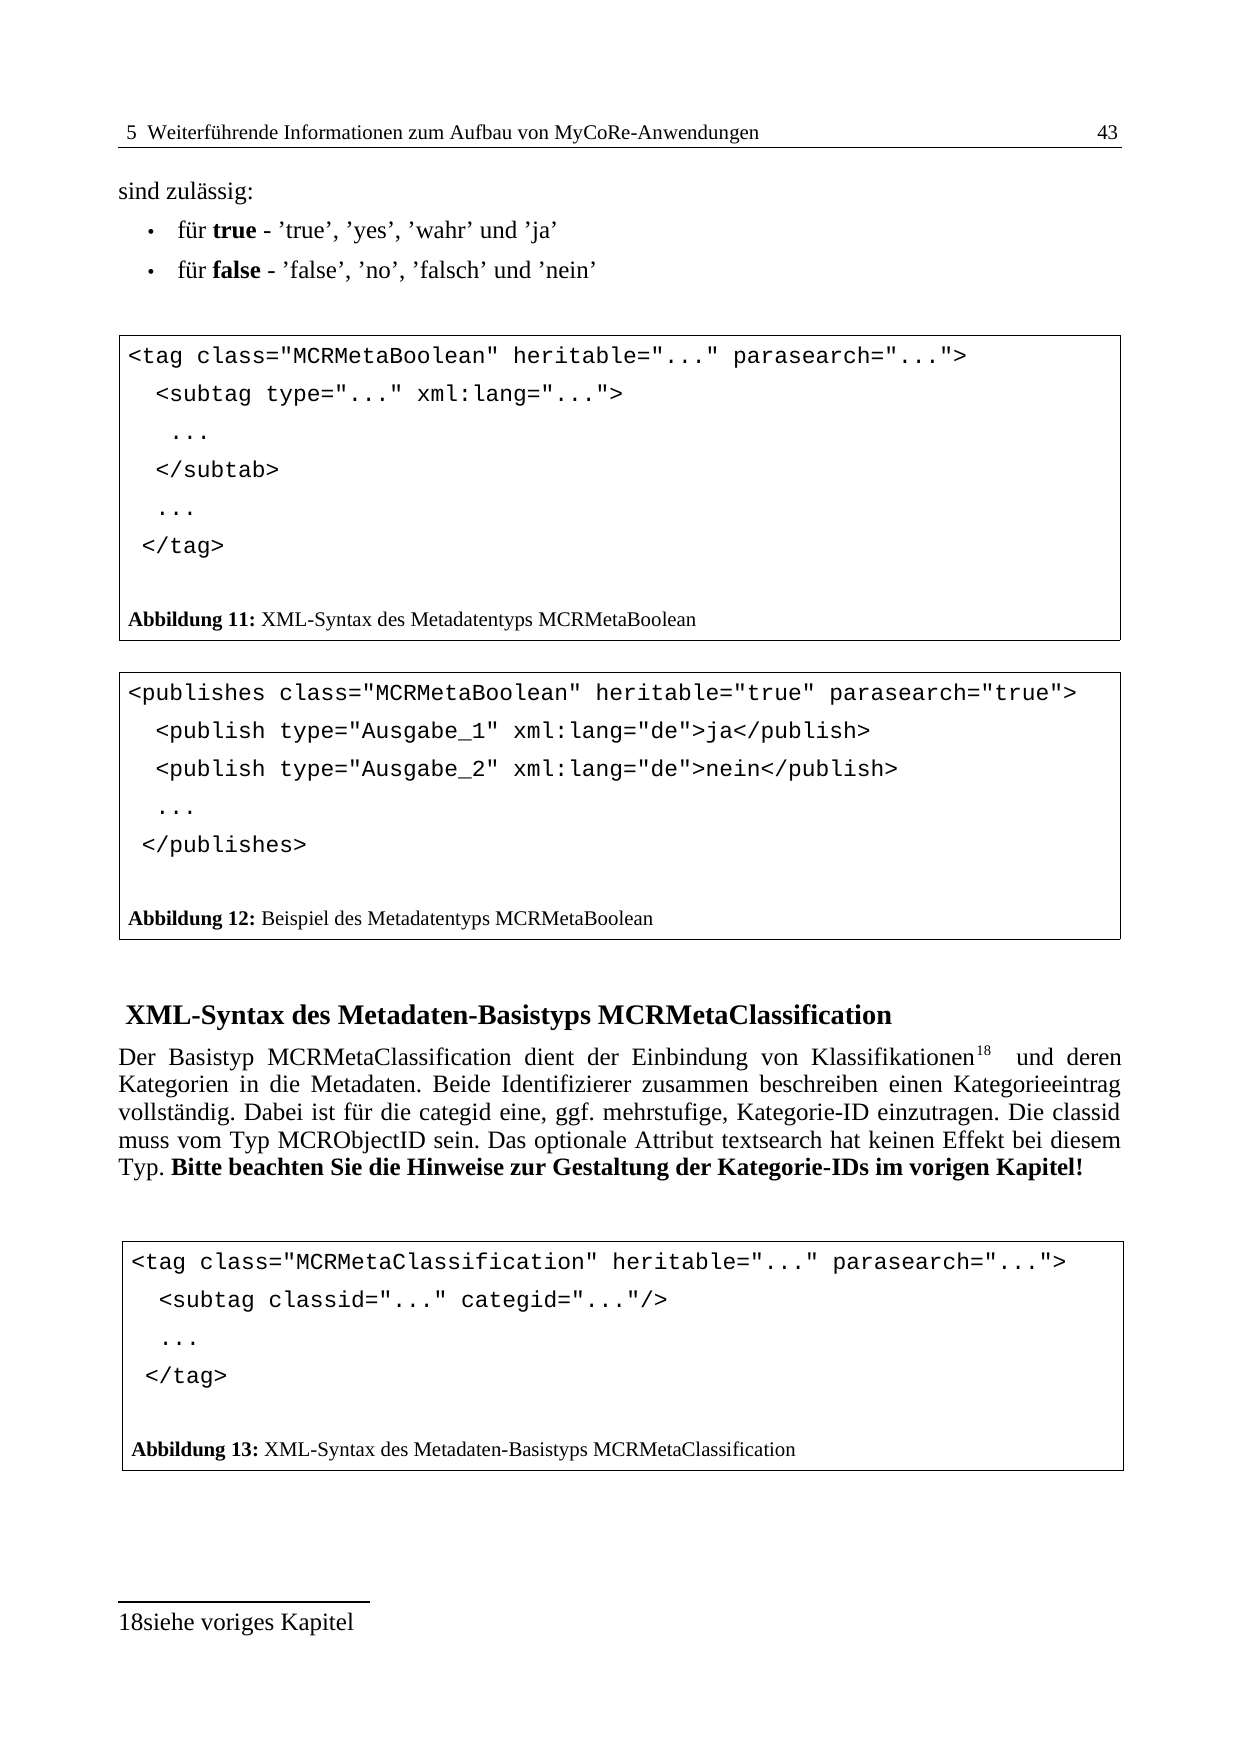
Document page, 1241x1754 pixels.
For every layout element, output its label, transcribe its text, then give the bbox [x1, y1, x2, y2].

text Abbildung 11: XML-Syntax des Metadatentyps MCRMetaBoolean [128, 608, 1111, 631]
text <publish type="Ausgabe_2" xml:lang="de">nein</publish> [128, 757, 1111, 783]
text ... [128, 420, 1111, 446]
text sind zulässig: [118, 177, 1122, 205]
text <tag class="MCRMetaBoolean" heritable="..." parasearch="..."> [128, 344, 1111, 370]
text ... [131, 1326, 1114, 1352]
text Der Basistyp MCRMetaClassification dient der Einbindung von Klassifikationen und deren Kategorien in die Metadaten. Beide Identifizierer zusammen beschreiben einen Kategorieeintrag vollständig. Dabei ist für die categid eine, ggf. mehrstufige, Kategorie-ID einzutragen. Die classid muss vom Typ MCRObjectID sein. Das optionale Attribut textsearch hat keinen Effekt bei diesem Typ. Bitte beachten Sie die Hinweise zur Gestaltung der Kategorie-IDs im vorigen Kapitel! [118, 1043, 1122, 1181]
text <publishes class="MCRMetaBoolean" heritable="true" parasearch="true"> [128, 681, 1111, 707]
text <publish type="Ausgabe_1" xml:lang="de">ja</publish> [128, 719, 1111, 745]
text ... [128, 795, 1111, 821]
list für false - ’false’, ’no’, ’falsch’ und ’nein’ [118, 256, 1122, 284]
subtitle XML-Syntax des Metadaten-Basistyps MCRMetaClassification [118, 999, 1122, 1030]
text ... [128, 496, 1111, 522]
text siehe voriges Kapitel [118, 1608, 1122, 1636]
text </tag> [128, 534, 1111, 560]
text Abbildung 12: Beispiel des Metadatentyps MCRMetaBoolean [128, 907, 1111, 930]
text <subtag classid="..." categid="..."/> [131, 1288, 1114, 1314]
text <subtag type="..." xml:lang="..."> [128, 382, 1111, 408]
text <tag class="MCRMetaClassification" heritable="..." parasearch="..."> [131, 1250, 1114, 1276]
list für true - ’true’, ’yes’, ’wahr’ und ’ja’ [118, 217, 1122, 244]
text </tag> [131, 1364, 1114, 1390]
text </subtab> [128, 458, 1111, 484]
text [123, 1242, 1123, 1470]
text Abbildung 13: XML-Syntax des Metadaten-Basistyps MCRMetaClassification [131, 1438, 1114, 1461]
text </publishes> [128, 833, 1111, 859]
